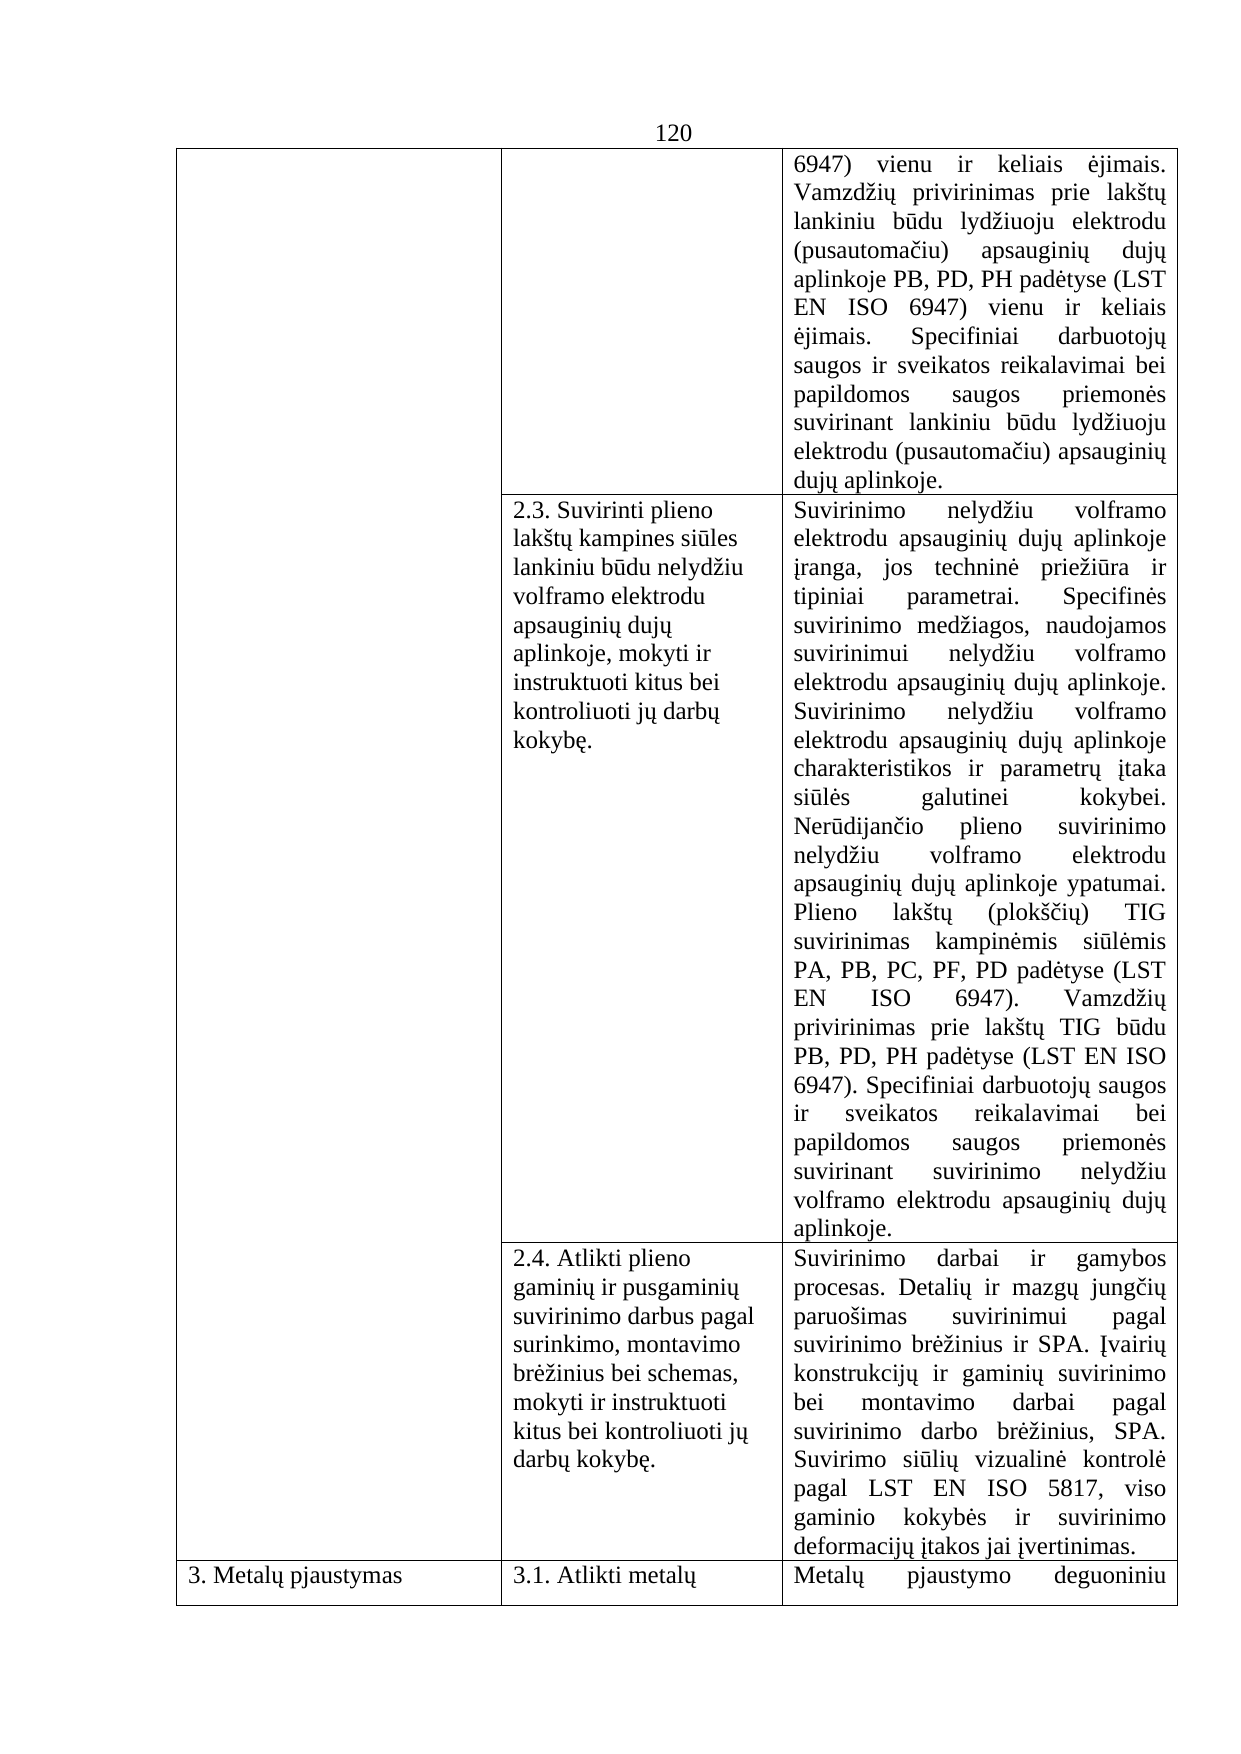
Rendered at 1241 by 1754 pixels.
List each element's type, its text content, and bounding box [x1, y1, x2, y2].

table_cell 3.1. Atlikti metalų [502, 1561, 782, 1605]
table_cell [177, 149, 501, 1559]
table_cell Metalų pjaustymo deguoniniu [783, 1561, 1177, 1605]
table_cell 2.4. Atlikti plieno gaminių ir pusgaminių suvirinimo darbus pagal surinkimo, montavimo brėžinius bei schemas, mokyti ir instruktuoti kitus bei kontroliuoti jų darbų kokybę. [502, 1243, 782, 1559]
table_cell 2.3. Suvirinti plieno lakštų kampines siūles lankiniu būdu nelydžiu volframo elektrodu apsauginių dujų aplinkoje, mokyti ir instruktuoti kitus bei kontroliuoti jų darbų kokybę. [502, 495, 782, 1242]
table_cell Suvirinimo darbai ir gamybos procesas. Detalių ir mazgų jungčių paruošimas suvirinimui pagal suvirinimo brėžinius ir SPA. Įvairių konstrukcijų ir gaminių suvirinimo bei montavimo darbai pagal suvirinimo darbo brėžinius, SPA. Suvirimo siūlių vizualinė kontrolė pagal LST EN ISO 5817, viso gaminio kokybės ir suvirinimo deformacijų įtakos jai įvertinimas. [783, 1243, 1177, 1559]
table_cell Suvirinimo nelydžiu volframo elektrodu apsauginių dujų aplinkoje įranga, jos techninė priežiūra ir tipiniai parametrai. Specifinės suvirinimo medžiagos, naudojamos suvirinimui nelydžiu volframo elektrodu apsauginių dujų aplinkoje. Suvirinimo nelydžiu volframo elektrodu apsauginių dujų aplinkoje charakteristikos ir parametrų įtaka siūlės galutinei kokybei. Nerūdijančio plieno suvirinimo nelydžiu volframo elektrodu apsauginių dujų aplinkoje ypatumai. Plieno lakštų (plokščių) TIG suvirinimas kampinėmis siūlėmis PA, PB, PC, PF, PD padėtyse (LST EN ISO 6947). Vamzdžių privirinimas prie lakštų TIG būdu PB, PD, PH padėtyse (LST EN ISO 6947). Specifiniai darbuotojų saugos ir sveikatos reikalavimai bei papildomos saugos priemonės suvirinant suvirinimo nelydžiu volframo elektrodu apsauginių dujų aplinkoje. [783, 495, 1177, 1242]
table_cell 3. Metalų pjaustymas [177, 1561, 501, 1605]
table_cell [502, 149, 782, 494]
table_cell 6947) vienu ir keliais ėjimais. Vamzdžių privirinimas prie lakštų lankiniu būdu lydžiuoju elektrodu (pusautomačiu) apsauginių dujų aplinkoje PB, PD, PH padėtyse (LST EN ISO 6947) vienu ir keliais ėjimais. Specifiniai darbuotojų saugos ir sveikatos reikalavimai bei papildomos saugos priemonės suvirinant lankiniu būdu lydžiuoju elektrodu (pusautomačiu) apsauginių dujų aplinkoje. [783, 149, 1177, 494]
